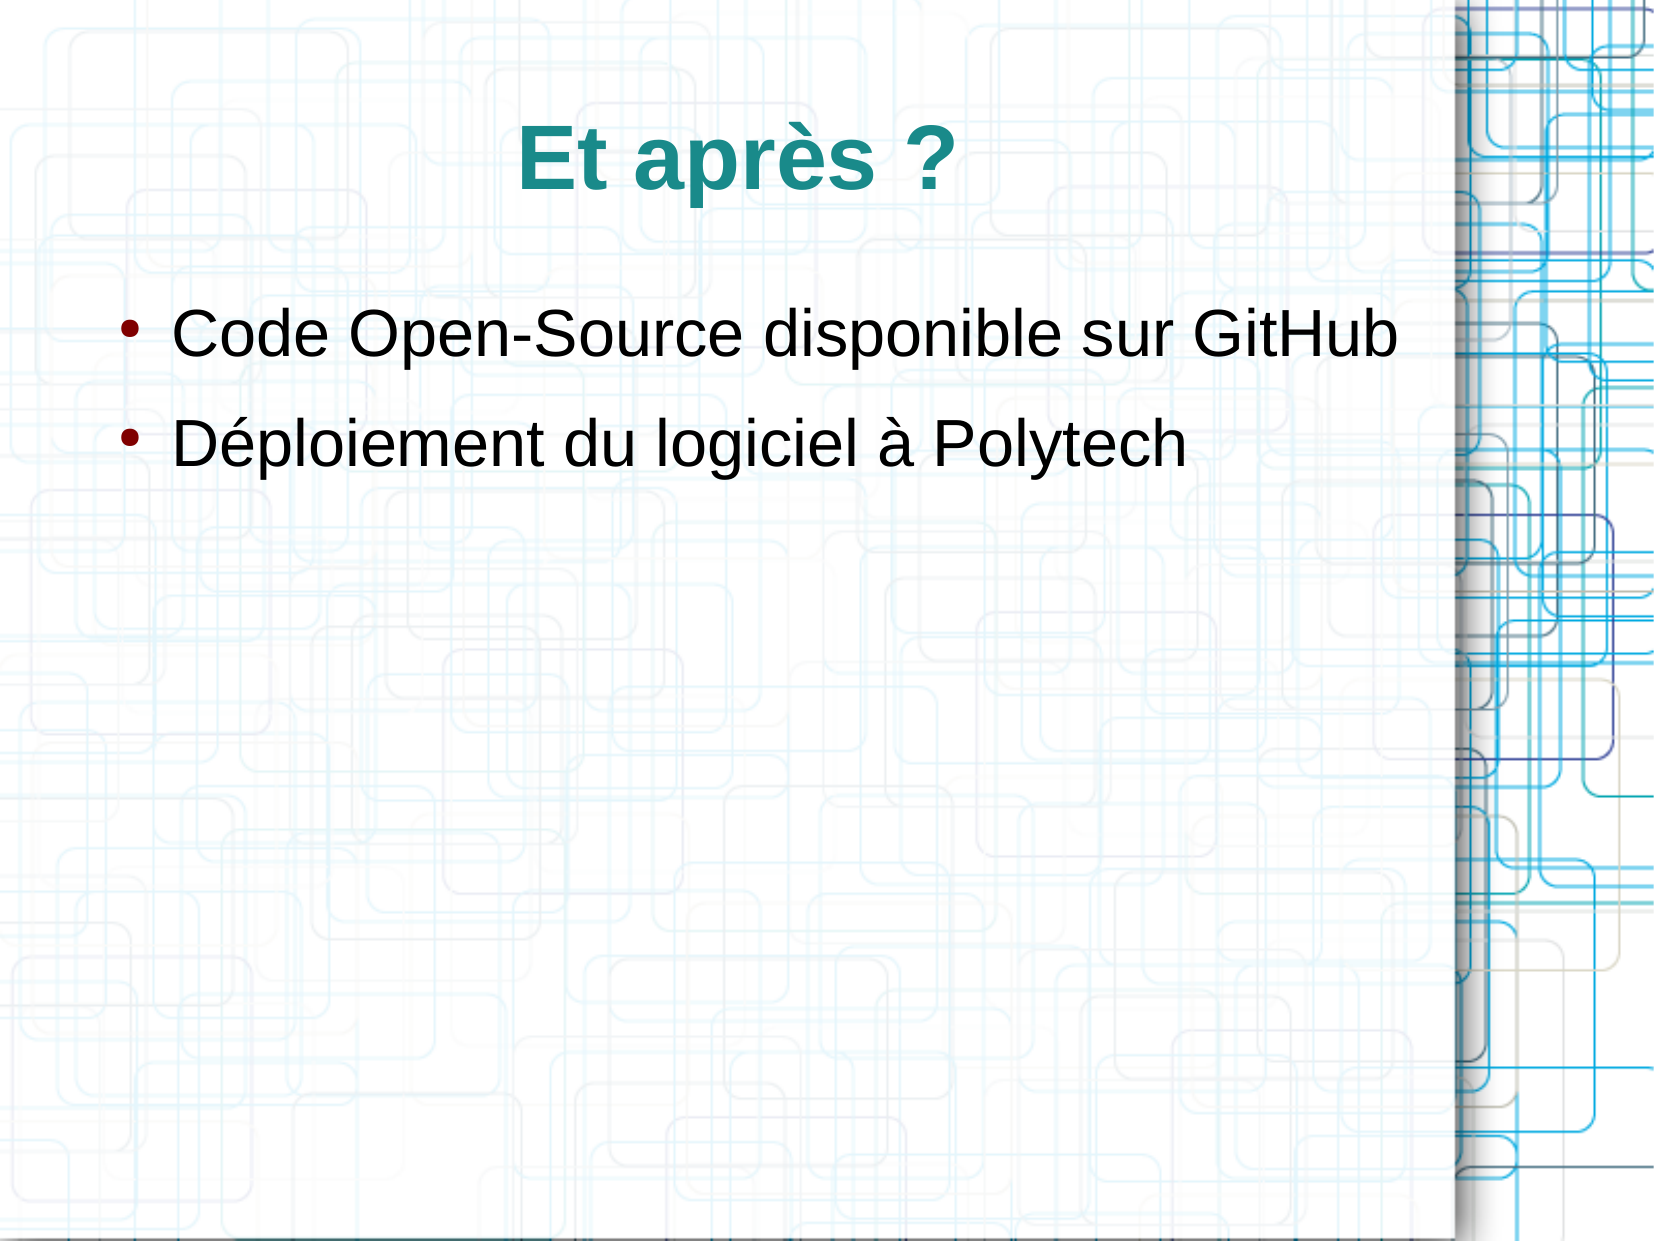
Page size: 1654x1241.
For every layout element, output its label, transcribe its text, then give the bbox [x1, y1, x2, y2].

picture [0, 0, 1654, 1241]
list Code Open-Source disponible sur GitHub Déploiement du logiciel à Polytech [82, 290, 1418, 1010]
title Et après ? [59, 49, 1418, 257]
